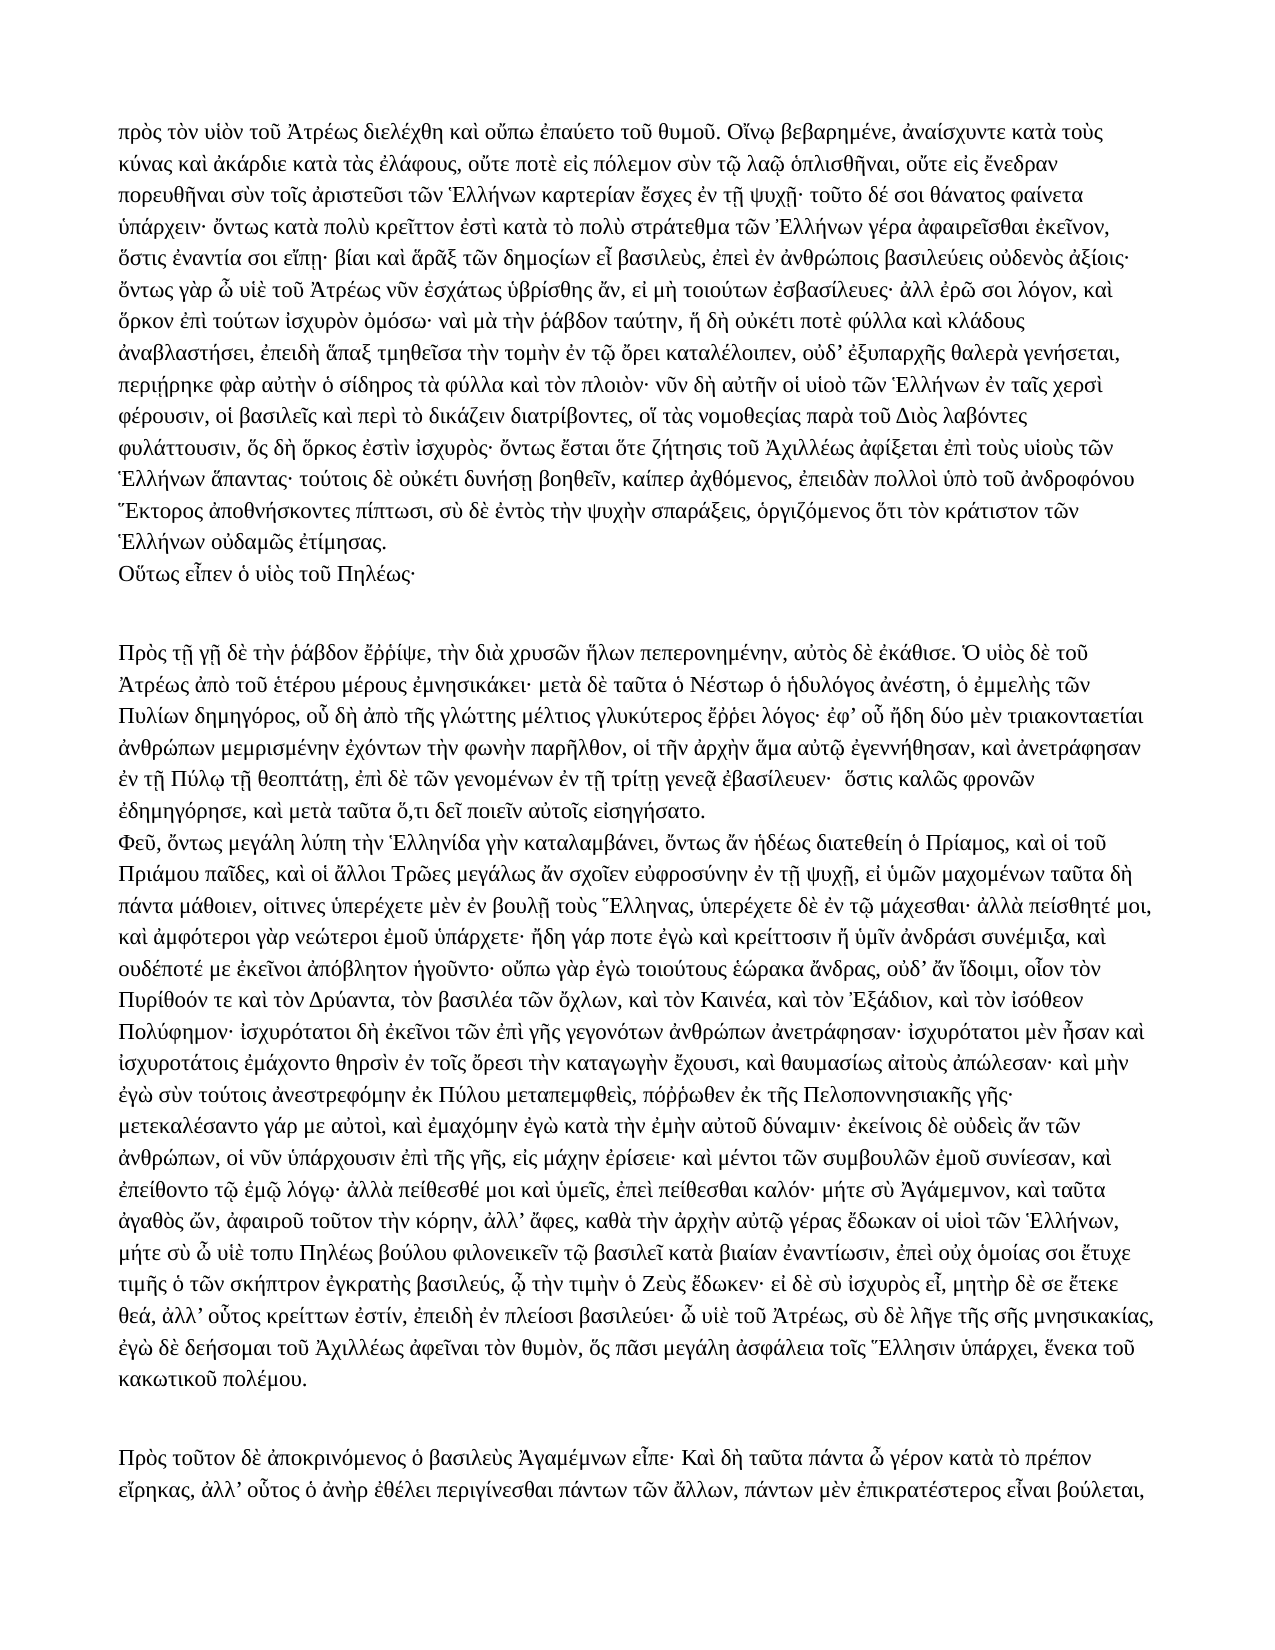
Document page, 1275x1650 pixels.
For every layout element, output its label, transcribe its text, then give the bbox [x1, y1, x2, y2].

text Πρὸς τῇ γῇ δὲ τὴν ῥάβδον ἔῤῥίψε, τὴν διὰ χρυσῶν ἥλων πεπερονημένην, αὐτὸς δὲ ἐκάθισε. Ὁ υἱὸς δὲ τοῦ Ἀτρέως ἀπὸ τοῦ ἑτέρου μέρους ἐμνησικάκει· μετὰ δὲ ταῦτα ὁ Νέστωρ ὁ ἡδυλόγος ἀνέστη, ὁ ἐμμελὴς τῶν Πυλίων δημηγόρος, οὗ δὴ ἀπὸ τῆς γλώττης μέλτιος γλυκύτερος ἔῤῥει λόγος· ἐφ’ οὗ ἤδη δύο μὲν τριακονταετίαι ἀνθρώπων μεμρισμένην ἐχόντων τὴν φωνὴν παρῆλθον, οἱ τῆν ἀρχὴν ἅμα αὐτῷ ἐγεννήθησαν, καὶ ἀνετράφησαν ἐν τῇ Πύλῳ τῇ θεοπτάτῃ, ἐπὶ δὲ τῶν γενομένων ἐν τῇ τρίτῃ γενεᾷ ἐβασίλευεν· ὅστις καλῶς φρονῶν ἐδημηγόρησε, καὶ μετὰ ταῦτα ὅ,τι δεῖ ποιεῖν αὐτοῖς εἰσηγήσατο. [118, 639, 1157, 823]
text Οὕτως εἶπεν ὁ υἱὸς τοῦ Πηλέως· [118, 560, 1157, 586]
text Πρὸς τοῦτον δὲ ἀποκρινόμενος ὁ βασιλεὺς Ἀγαμέμνων εἶπε· Καὶ δὴ ταῦτα πάντα ὦ γέρον κατὰ τὸ πρέπον εἴρηκας, ἀλλ’ οὗτος ὁ ἀνὴρ ἐθέλει περιγίνεσθαι πάντων τῶν ἄλλων, πάντων μὲν ἐπικρατέστερος εἶναι βούλεται, [118, 1444, 1157, 1502]
text Φεῦ, ὄντως μεγάλη λύπη τὴν Ἑλληνίδα γὴν καταλαμβάνει, ὄντως ἄν ἡδέως διατεθείη ὁ Πρίαμος, καὶ οἱ τοῦ Πριάμου παῖδες, καὶ οἱ ἄλλοι Τρῶες μεγάλως ἄν σχοῖεν εὐφροσύνην ἐν τῇ ψυχῇ, εἰ ὑμῶν μαχομένων ταῦτα δὴ πάντα μάθοιεν, οἱτινες ὑπερέχετε μὲν ἐν βουλῇ τοὺς Ἕλληνας, ὑπερέχετε δὲ ἐν τῷ μάχεσθαι· ἀλλὰ πείσθητέ μοι, καὶ ἀμφότεροι γὰρ νεώτεροι ἐμοῦ ὑπάρχετε· ἤδη γάρ ποτε ἐγὼ καὶ κρείττοσιν ἤ ὑμῖν ἀνδράσι συνέμιξα, καὶ ουδέποτέ με ἐκεῖνοι ἀπόβλητον ἡγοῦντο· οὔπω γὰρ ἐγὼ τοιούτους ἑώρακα ἄνδρας, οὐδ’ ἄν ἴδοιμι, οἷον τὸν Πυρίθοόν τε καὶ τὸν Δρύαντα, τὸν βασιλέα τῶν ὄχλων, καὶ τὸν Καινέα, καὶ τὸν Ἐξάδιον, καὶ τὸν ἰσόθεον Πολύφημον· ἰσχυρότατοι δὴ ἐκεῖνοι τῶν ἐπὶ γῆς γεγονότων ἀνθρώπων ἀνετράφησαν· ἰσχυρότατοι μὲν ἦσαν καὶ ἰσχυροτάτοις ἐμάχοντο θηρσὶν ἐν τοῖς ὄρεσι τὴν καταγωγὴν ἔχουσι, καὶ θαυμασίως αἰτοὺς ἀπώλεσαν· καὶ μὴν ἐγὼ σὺν τούτοις ἀνεστρεφόμην ἐκ Πύλου μεταπεμφθεὶς, πόῤῥωθεν ἐκ τῆς Πελοποννησιακῆς γῆς· μετεκαλέσαντο γάρ με αὐτοὶ, καὶ ἐμαχόμην ἐγὼ κατὰ τὴν ἐμὴν αὐτοῦ δύναμιν· ἐκείνοις δὲ οὐδεὶς ἄν τῶν ἀνθρώπων, οἱ νῦν ὑπάρχουσιν ἐπὶ τῆς γῆς, εἰς μάχην ἐρίσειε· καὶ μέντοι τῶν συμβουλῶν ἐμοῦ συνίεσαν, καὶ ἐπείθοντο τῷ ἐμῷ λόγῳ· ἀλλὰ πείθεσθέ μοι καὶ ὑμεῖς, ἐπεὶ πείθεσθαι καλόν· μήτε σὺ Ἀγάμεμνον, καὶ ταῦτα ἀγαθὸς ὤν, ἀφαιροῦ τοῦτον τὴν κόρην, ἀλλ’ ἄφες, καθὰ τὴν ἀρχὴν αὐτῷ γέρας ἔδωκαν οἱ υἱοὶ τῶν Ἑλλήνων, μήτε σὺ ὦ υἱὲ τοπυ Πηλέως βούλου φιλονεικεῖν τῷ βασιλεῖ κατὰ βιαίαν ἐναντίωσιν, ἐπεὶ οὐχ ὁμοίας σοι ἔτυχε τιμῆς ὁ τῶν σκήπτρον ἐγκρατὴς βασιλεύς, ᾦ τὴν τιμὴν ὁ Ζεὺς ἔδωκεν· εἰ δὲ σὺ ἰσχυρὸς εἶ, μητὴρ δὲ σε ἔτεκε θεά, ἀλλ’ οὗτος κρείττων ἐστίν, ἐπειδὴ ἐν πλείοσι βασιλεύει· ὦ υἱὲ τοῦ Ἀτρέως, σὺ δὲ λῆγε τῆς σῆς μνησικακίας, ἐγὼ δὲ δεήσομαι τοῦ Ἀχιλλέως ἀφεῖναι τὸν θυμὸν, ὅς πᾶσι μεγάλη ἀσφάλεια τοῖς Ἕλλησιν ὑπάρχει, ἕνεκα τοῦ κακωτικοῦ πολέμου. [118, 828, 1157, 1391]
text πρὸς τὸν υἱὸν τοῦ Ἀτρέως διελέχθη καὶ οὔπω ἐπαύετο τοῦ θυμοῦ. Οἴνῳ βεβαρημένε, ἀναίσχυντε κατὰ τοὺς κύνας καὶ ἀκάρδιε κατὰ τὰς ἐλάφους, οὔτε ποτὲ εἰς πόλεμον σὺν τῷ λαῷ ὁπλισθῆναι, οὔτε εἰς ἔνεδραν πορευθῆναι σὺν τοῖς ἀριστεῦσι τῶν Ἑλλήνων καρτερίαν ἔσχες ἐν τῇ ψυχῇ· τοῦτο δέ σοι θάνατος φαίνετα ὑπάρχειν· ὄντως κατὰ πολὺ κρεῖττον ἐστὶ κατὰ τὸ πολὺ στράτεθμα τῶν Ἐλλήνων γέρα ἀφαιρεῖσθαι ἐκεῖνον, ὅστις ἐναντία σοι εἴπῃ· βίαι καὶ ἅρᾶξ τῶν δημοςίων εἶ βασιλεὺς, ἐπεὶ ἐν ἀνθρώποις βασιλεύεις οὐδενὸς ἀξίοις· ὄντως γὰρ ὦ υἱὲ τοῦ Ἀτρέως νῦν ἐσχάτως ὑβρίσθης ἄν, εἰ μὴ τοιούτων ἐσβασίλευες· ἀλλ ἐρῶ σοι λόγον, καὶ ὅρκον ἐπὶ τούτων ἰσχυρὸν ὀμόσω· ναὶ μὰ τὴν ῥάβδον ταύτην, ἥ δὴ οὐκέτι ποτὲ φύλλα καὶ κλάδους ἀναβλαστήσει, ἐπειδὴ ἅπαξ τμηθεῖσα τὴν τομὴν ἐν τῷ ὄρει καταλέλοιπεν, οὐδ’ ἐξυπαρχῆς θαλερὰ γενήσεται, περιῄρηκε φὰρ αὐτὴν ὁ σίδηρος τὰ φύλλα καὶ τὸν πλοιὸν· νῦν δὴ αὐτῆν οἱ υἱοὸ τῶν Ἑλλήνων ἐν ταῖς χερσὶ φέρουσιν, οἱ βασιλεῖς καὶ περὶ τὸ δικάζειν διατρίβοντες, οἵ τὰς νομοθεςίας παρὰ τοῦ Διὸς λαβόντες φυλάττουσιν, ὅς δὴ ὅρκος ἐστὶν ἰσχυρὸς· ὄντως ἔσται ὅτε ζήτησις τοῦ Ἀχιλλέως ἀφίξεται ἐπὶ τοὺς υἱοὺς τῶν Ἑλλήνων ἅπαντας· τούτοις δὲ οὐκέτι δυνήσῃ βοηθεῖν, καίπερ ἀχθόμενος, ἐπειδὰν πολλοὶ ὑπὸ τοῦ ἀνδροφόνου Ἕκτορος ἀποθνήσκοντες πίπτωσι, σὺ δὲ ἐντὸς τὴν ψυχὴν σπαράξεις, ὁργιζόμενος ὅτι τὸν κράτιστον τῶν Ἑλλήνων οὐδαμῶς ἐτίμησας. [118, 118, 1157, 555]
